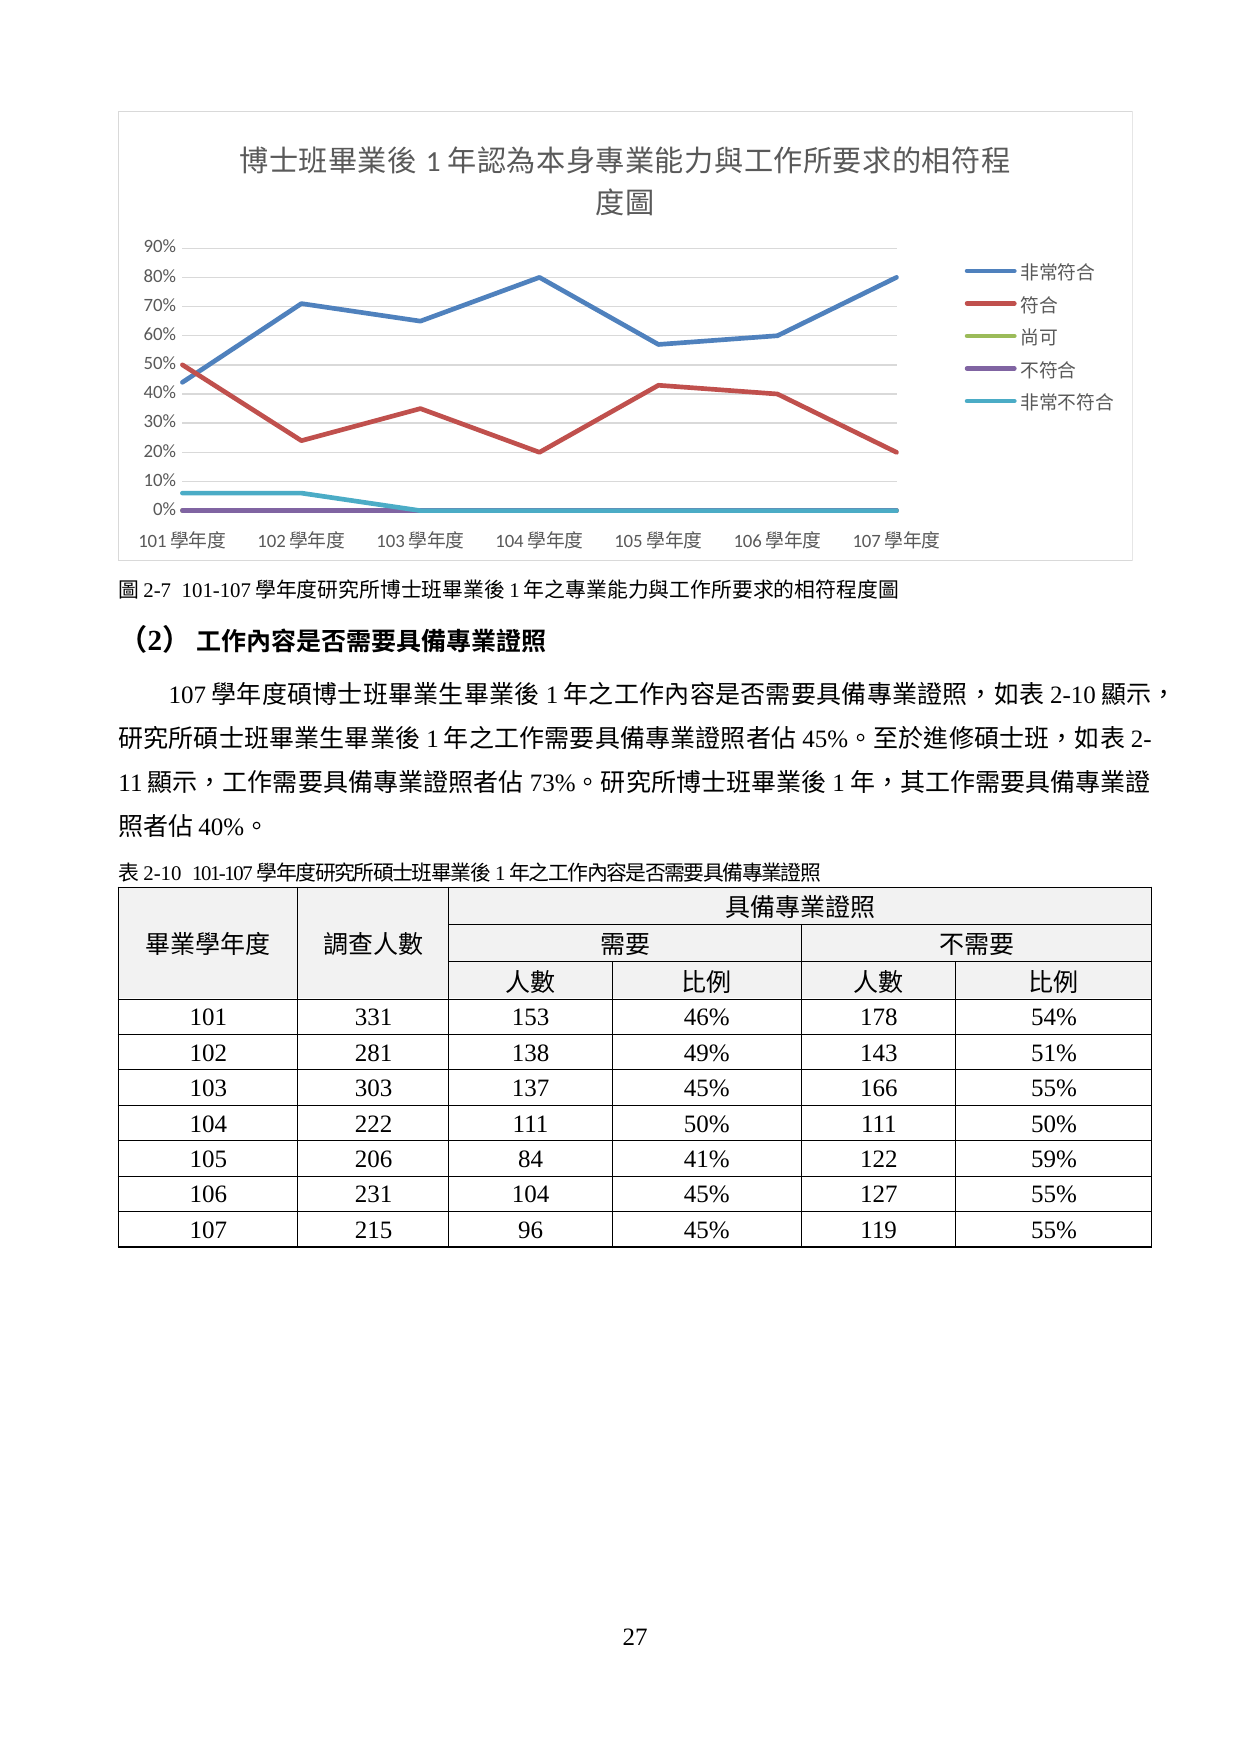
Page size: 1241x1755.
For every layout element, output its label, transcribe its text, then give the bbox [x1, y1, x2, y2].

table_cell 55% [956, 1070, 1151, 1105]
table_cell 49% [613, 1035, 801, 1069]
table_cell 需要 [449, 925, 801, 961]
table_cell 127 [802, 1177, 955, 1211]
table_cell 比例 [956, 962, 1151, 998]
table_cell 222 [298, 1106, 448, 1140]
table_cell 59% [956, 1141, 1151, 1176]
table_cell 人數 [802, 962, 955, 998]
table_cell 143 [802, 1035, 955, 1069]
table_cell 41% [613, 1141, 801, 1176]
table_cell 103 [119, 1070, 297, 1105]
table_cell 102 [119, 1035, 297, 1069]
table_cell 231 [298, 1177, 448, 1211]
table_header 畢業學年度 [119, 888, 297, 998]
table_cell 111 [449, 1106, 612, 1140]
table_cell 50% [956, 1106, 1151, 1140]
table_cell 138 [449, 1035, 612, 1069]
table_header 調查人數 [298, 888, 448, 998]
table_cell 122 [802, 1141, 955, 1176]
table_cell 166 [802, 1070, 955, 1105]
table_cell 51% [956, 1035, 1151, 1069]
table_cell 不需要 [802, 925, 1151, 961]
table_cell 281 [298, 1035, 448, 1069]
table_cell 107 [119, 1212, 297, 1246]
table_cell 106 [119, 1177, 297, 1211]
table_cell 人數 [449, 962, 612, 998]
table_cell 331 [298, 1000, 448, 1034]
table_cell 303 [298, 1070, 448, 1105]
table_cell 104 [119, 1106, 297, 1140]
table_cell 54% [956, 1000, 1151, 1034]
table_cell 206 [298, 1141, 448, 1176]
table_cell 45% [613, 1212, 801, 1246]
table_cell 50% [613, 1106, 801, 1140]
table_cell 55% [956, 1212, 1151, 1246]
table_header 具備專業證照 [449, 888, 1151, 924]
table_cell 46% [613, 1000, 801, 1034]
table_cell 比例 [613, 962, 801, 998]
text 107學年度碩博士班畢業生畢業後1年之工作內容是否需要具備專業證照，如表2-10顯示，研究所碩士班畢業生畢業後1年之工作需要具備專業證照者佔45%。至於進修碩士班，如表2-11顯示，工作需要具備專業證照者佔73%。研究所博士班畢業後1年，其工作需要具備專業證照者佔40%。 [118, 669, 1152, 844]
table_cell 215 [298, 1212, 448, 1246]
table_cell 101 [119, 1000, 297, 1034]
text 圖2-7 101-107學年度研究所博士班畢業後1年之專業能力與工作所要求的相符程度圖 [118, 573, 1152, 604]
text 表2-10 101-107學年度研究所碩士班畢業後1年之工作內容是否需要具備專業證照 [118, 856, 1152, 887]
table_cell 119 [802, 1212, 955, 1246]
table_cell 45% [613, 1177, 801, 1211]
table_cell 45% [613, 1070, 801, 1105]
table_cell 104 [449, 1177, 612, 1211]
table_cell 153 [449, 1000, 612, 1034]
table_cell 178 [802, 1000, 955, 1034]
table_cell 84 [449, 1141, 612, 1176]
table_cell 96 [449, 1212, 612, 1246]
table_cell 111 [802, 1106, 955, 1140]
table_cell 105 [119, 1141, 297, 1176]
table_cell 55% [956, 1177, 1151, 1211]
table_cell 137 [449, 1070, 612, 1105]
list 工作內容是否需要具備專業證照 [118, 616, 1152, 658]
